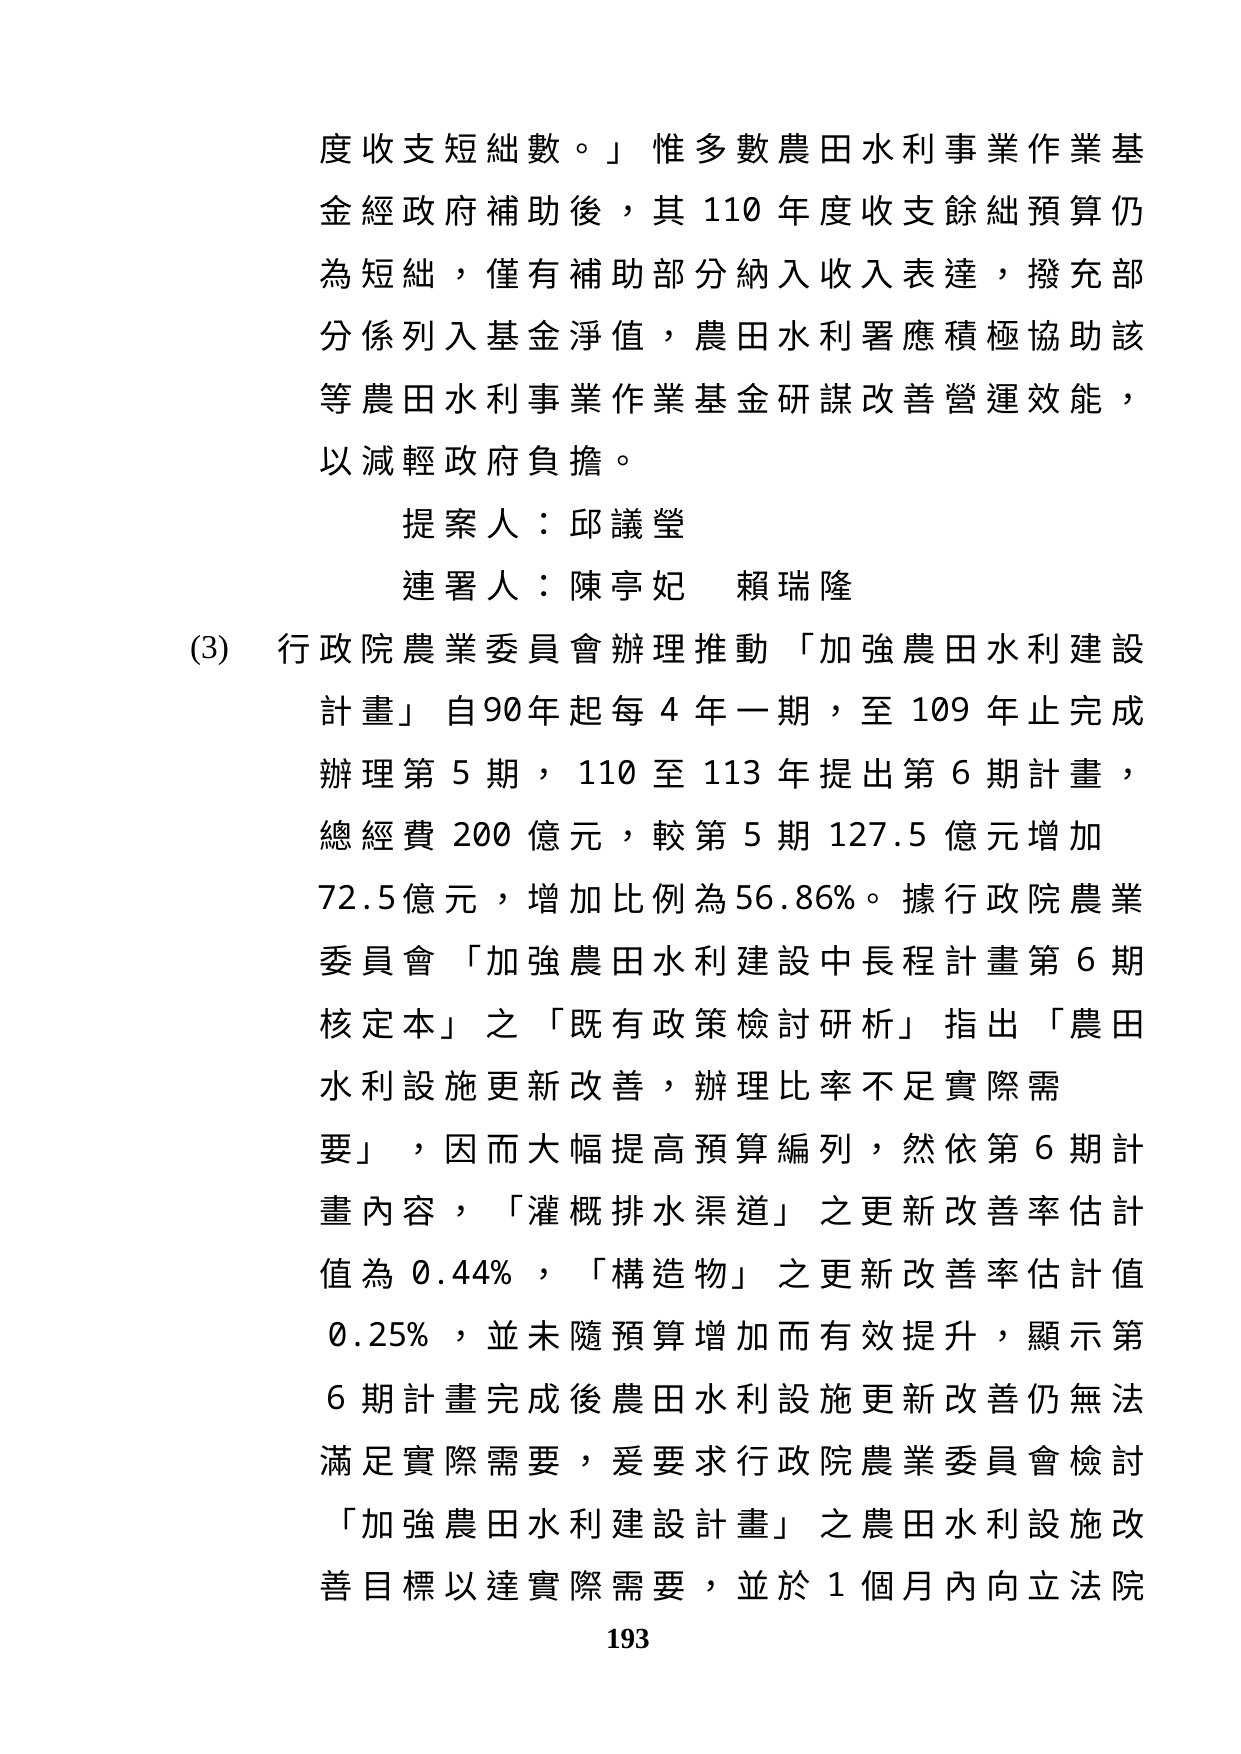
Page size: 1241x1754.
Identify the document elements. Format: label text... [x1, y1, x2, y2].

text 連署人：陳亭妃 賴瑞隆 [384, 542, 1044, 605]
list 行政院農業委員會辦理推動「加強農田水利建設計畫」自90年起每4年一期，至109年止完成辦理第5期，110至113年提出第6期計畫，總經費200億元，較第5期127.5億元增加72.5億元，增加比例為56.86%。據行政院農業委員會「加強農田水利建設中長程計畫第6期核定本」之「既有政策檢討研析」指出「農田水利設施更新改善，辦理比率不足實際需要」，因而大幅提高預算編列，然依第6期計畫內容，「灌概排水渠道」之更新改善率估計值為0.44%，「構造物」之更新改善率估計值0.25%，並未隨預算增加而有效提升，顯示第6期計畫完成後農田水利設施更新改善仍無法滿足實際需要，爰要求行政院農業委員會檢討「加強農田水利建設計畫」之農田水利設施改善目標以達實際需要，並於1個月內向立法院 [166, 605, 1148, 1605]
list 度收支短絀數。」惟多數農田水利事業作業基金經政府補助後，其110年度收支餘絀預算仍為短絀，僅有補助部分納入收入表達，撥充部分係列入基金淨值，農田水利署應積極協助該等農田水利事業作業基金研謀改善營運效能，以減輕政府負擔。 [166, 105, 1148, 480]
text 提案人：邱議瑩 [384, 480, 1044, 542]
